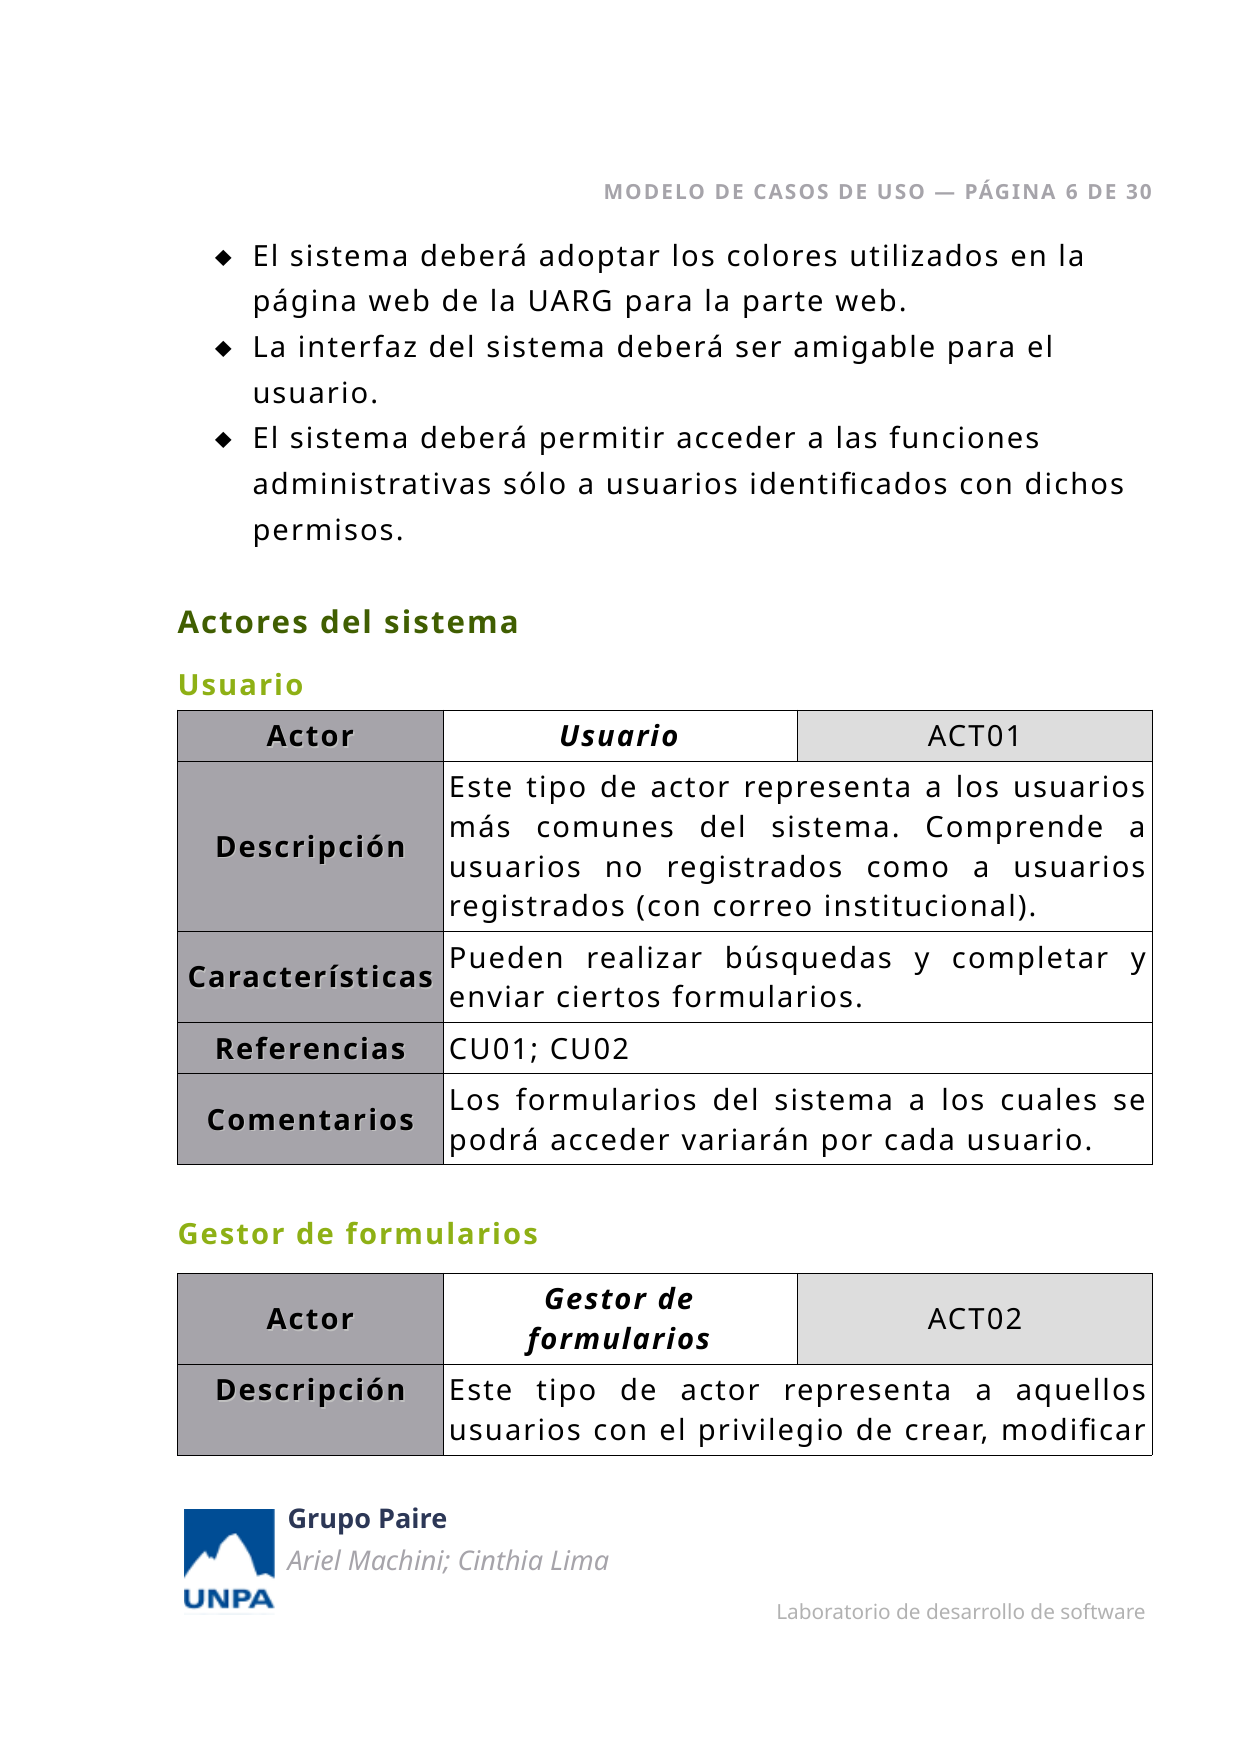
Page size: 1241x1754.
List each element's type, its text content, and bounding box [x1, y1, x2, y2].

text Usuario [177, 664, 1152, 704]
table_cell Características [178, 932, 443, 1022]
picture [184, 1509, 275, 1615]
table_cell Este tipo de actor representa a aquellos usuarios con el privilegio de crear, modificar [444, 1365, 1152, 1455]
text Actores del sistema [177, 600, 1152, 643]
table_cell Este tipo de actor representa a los usuarios más comunes del sistema. Comprende a usuarios no registrados como a usuarios registrados (con correo institucional). [444, 762, 1152, 931]
table_header Usuario [444, 711, 797, 761]
table_cell Los formularios del sistema a los cuales se podrá acceder variarán por cada usuario. [444, 1074, 1152, 1164]
table_cell Comentarios [178, 1074, 443, 1164]
list El sistema deberá adoptar los colores utilizados en la página web de la UARG para la parte web. [215, 235, 1152, 320]
table_cell Pueden realizar búsquedas y completar y enviar ciertos formularios. [444, 932, 1152, 1022]
list El sistema deberá permitir acceder a las funciones administrativas sólo a usuarios identificados con dichos permisos. [215, 418, 1152, 548]
table_cell Descripción [178, 1365, 443, 1455]
table_header ACT02 [798, 1274, 1152, 1364]
table_cell Descripción [178, 762, 443, 931]
text Gestor de formularios [177, 1213, 1152, 1253]
list La interfaz del sistema deberá ser amigable para el usuario. [215, 326, 1152, 412]
table_header Actor [178, 711, 443, 761]
table_header Actor [178, 1274, 443, 1364]
table_header ACT01 [798, 711, 1152, 761]
table_cell CU01; CU02 [444, 1023, 1152, 1073]
table_header Gestor de formularios [444, 1274, 797, 1364]
table_cell Referencias [178, 1023, 443, 1073]
